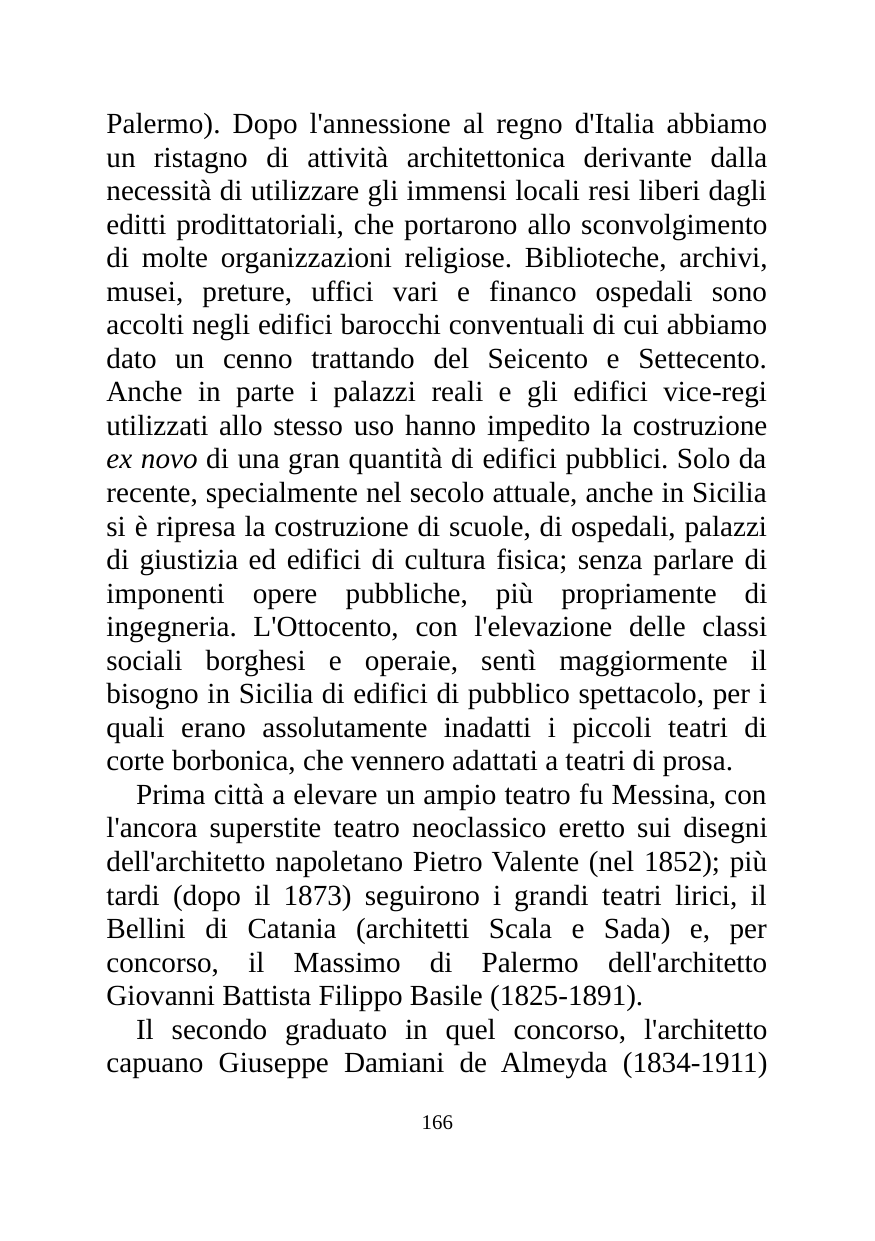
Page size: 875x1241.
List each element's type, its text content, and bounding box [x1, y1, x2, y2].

text Palermo). Dopo l'annessione al regno d'Italia abbiamo un ristagno di attività architettonica derivante dalla necessità di utilizzare gli immensi locali resi liberi dagli editti prodittatoriali, che portarono allo sconvolgimento di molte organizzazioni religiose. Biblioteche, archivi, musei, preture, uffici vari e financo ospedali sono accolti negli edifici barocchi conventuali di cui abbiamo dato un cenno trattando del Seicento e Settecento. Anche in parte i palazzi reali e gli edifici vice-regi utilizzati allo stesso uso hanno impedito la costruzione ex novo di una gran quantità di edifici pubblici. Solo da recente, specialmente nel secolo attuale, anche in Sicilia si è ripresa la costruzione di scuole, di ospedali, palazzi di giustizia ed edifici di cultura fisica; senza parlare di imponenti opere pubbliche, più propriamente di ingegneria. L'Ottocento, con l'elevazione delle classi sociali borghesi e operaie, sentì maggiormente il bisogno in Sicilia di edifici di pubblico spettacolo, per i quali erano assolutamente inadatti i piccoli teatri di corte borbonica, che vennero adattati a teatri di prosa. [106, 106, 768, 777]
text Prima città a elevare un ampio teatro fu Messina, con l'ancora superstite teatro neoclassico eretto sui disegni dell'architetto napoletano Pietro Valente (nel 1852); più tardi (dopo il 1873) seguirono i grandi teatri lirici, il Bellini di Catania (architetti Scala e Sada) e, per concorso, il Massimo di Palermo dell'architetto Giovanni Battista Filippo Basile (1825-1891). [106, 777, 768, 1012]
text Il secondo graduato in quel concorso, l'architetto capuano Giuseppe Damiani de Almeyda (1834-1911) [106, 1012, 768, 1079]
